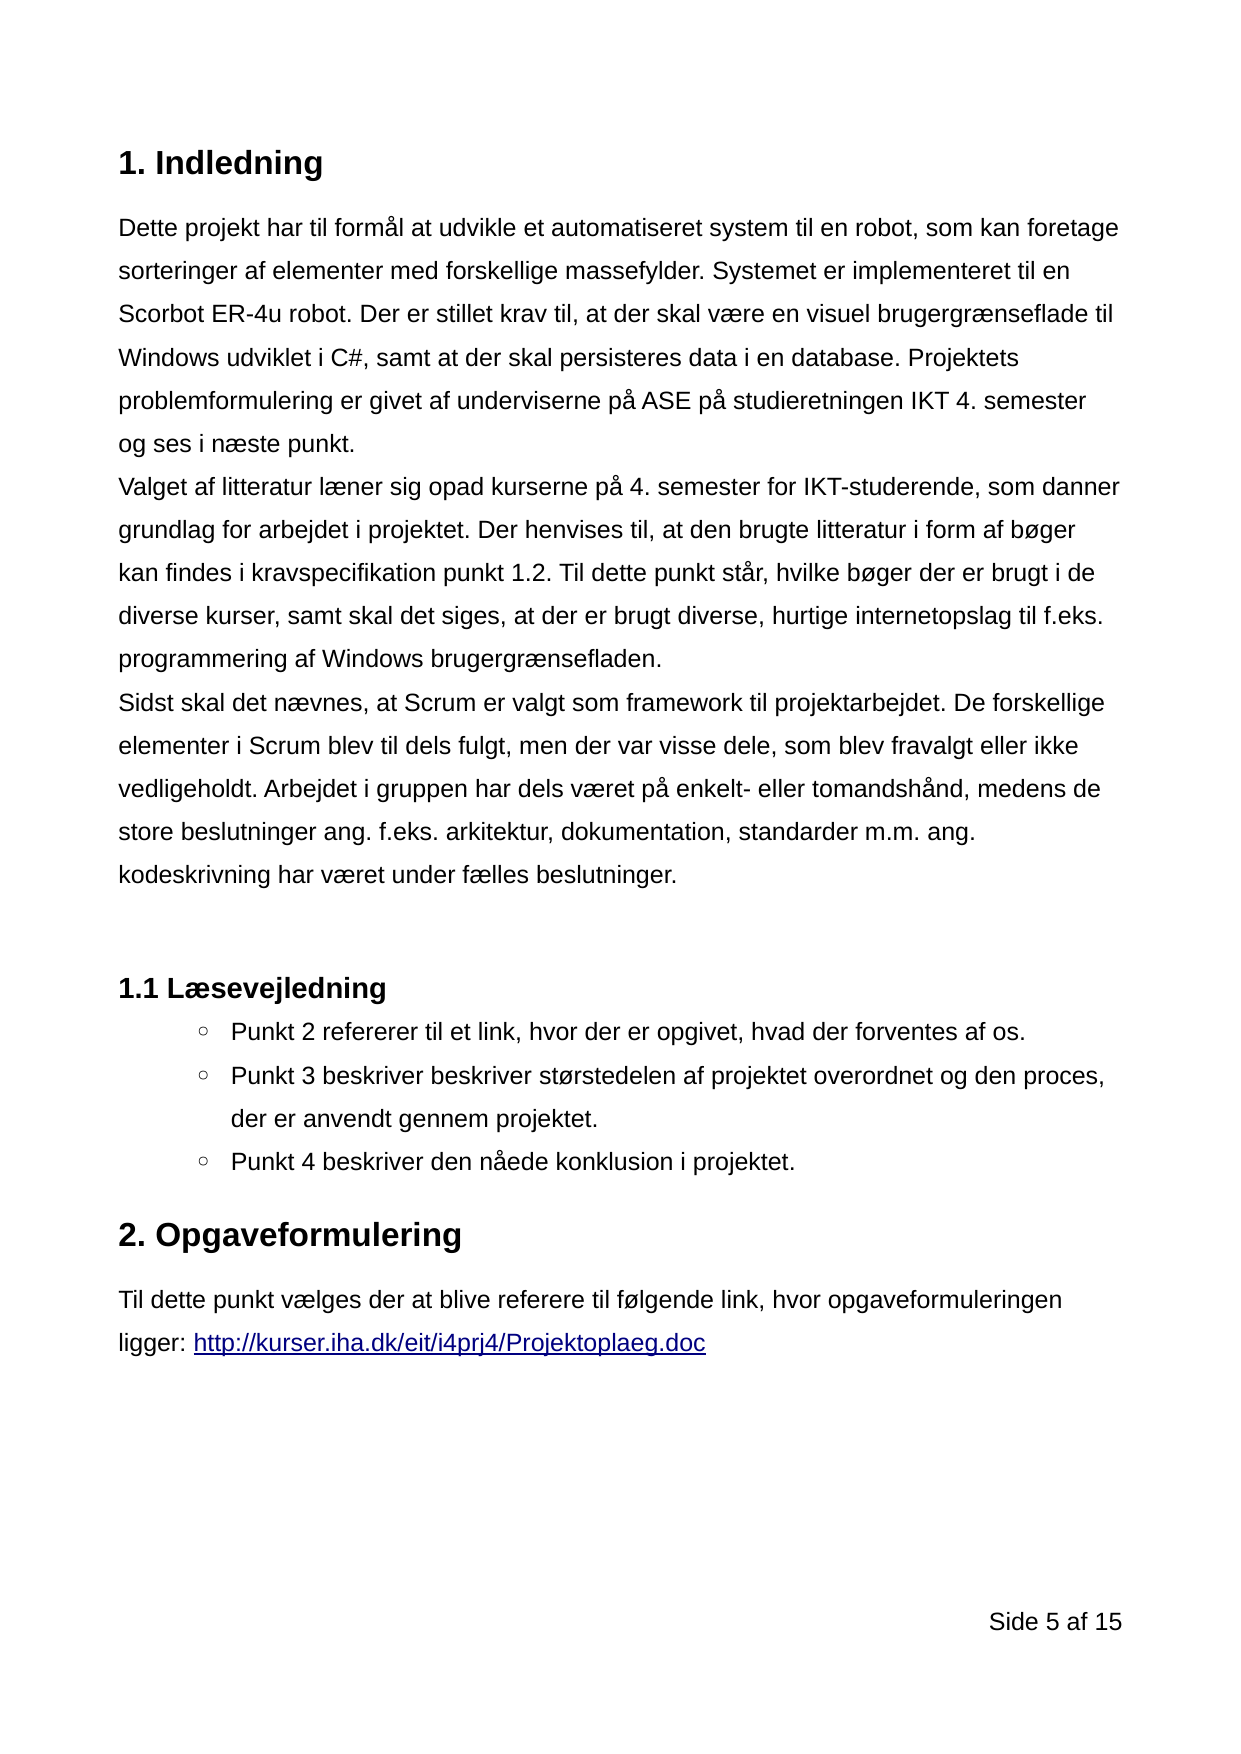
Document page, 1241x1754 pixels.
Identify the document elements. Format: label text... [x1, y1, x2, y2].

list Punkt 3 beskriver beskriver størstedelen af projektet overordnet og den proces, der er anvendt gennem projektet. [193, 1061, 1122, 1133]
list Punkt 4 beskriver den nåede konklusion i projektet. [193, 1147, 1122, 1176]
subtitle 1. Indledning [118, 143, 1122, 182]
text Til dette punkt vælges der at blive referere til følgende link, hvor opgaveformuleringen ligger: http://kurser.iha.dk/eit/i4prj4/Projektoplaeg.doc [118, 1285, 1122, 1357]
text Dette projekt har til formål at udvikle et automatiseret system til en robot, som kan foretage sorteringer af elementer med forskellige massefylder. Systemet er implementeret til en Scorbot ER-4u robot. Der er stillet krav til, at der skal være en visuel brugergrænseflade til Windows udviklet i C#, samt at der skal persisteres data i en database. Projektets problemformulering er givet af underviserne på ASE på studieretningen IKT 4. semester og ses i næste punkt. [118, 213, 1122, 458]
text Valget af litteratur læner sig opad kurserne på 4. semester for IKT-studerende, som danner grundlag for arbejdet i projektet. Der henvises til, at den brugte litteratur i form af bøger kan findes i kravspecifikation punkt 1.2. Til dette punkt står, hvilke bøger der er brugt i de diverse kurser, samt skal det siges, at der er brugt diverse, hurtige internetopslag til f.eks. programmering af Windows brugergrænsefladen. [118, 472, 1122, 673]
text Sidst skal det nævnes, at Scrum er valgt som framework til projektarbejdet. De forskellige elementer i Scrum blev til dels fulgt, men der var visse dele, som blev fravalgt eller ikke vedligeholdt. Arbejdet i gruppen har dels været på enkelt- eller tomandshånd, medens de store beslutninger ang. f.eks. arkitektur, dokumentation, standarder m.m. ang. kodeskrivning har været under fælles beslutninger. [118, 688, 1122, 889]
list Punkt 2 refererer til et link, hvor der er opgivet, hvad der forventes af os. [193, 1017, 1122, 1046]
subtitle 2. Opgaveformulering [118, 1215, 1122, 1254]
subtitle 1.1 Læsevejledning [118, 971, 1122, 1005]
